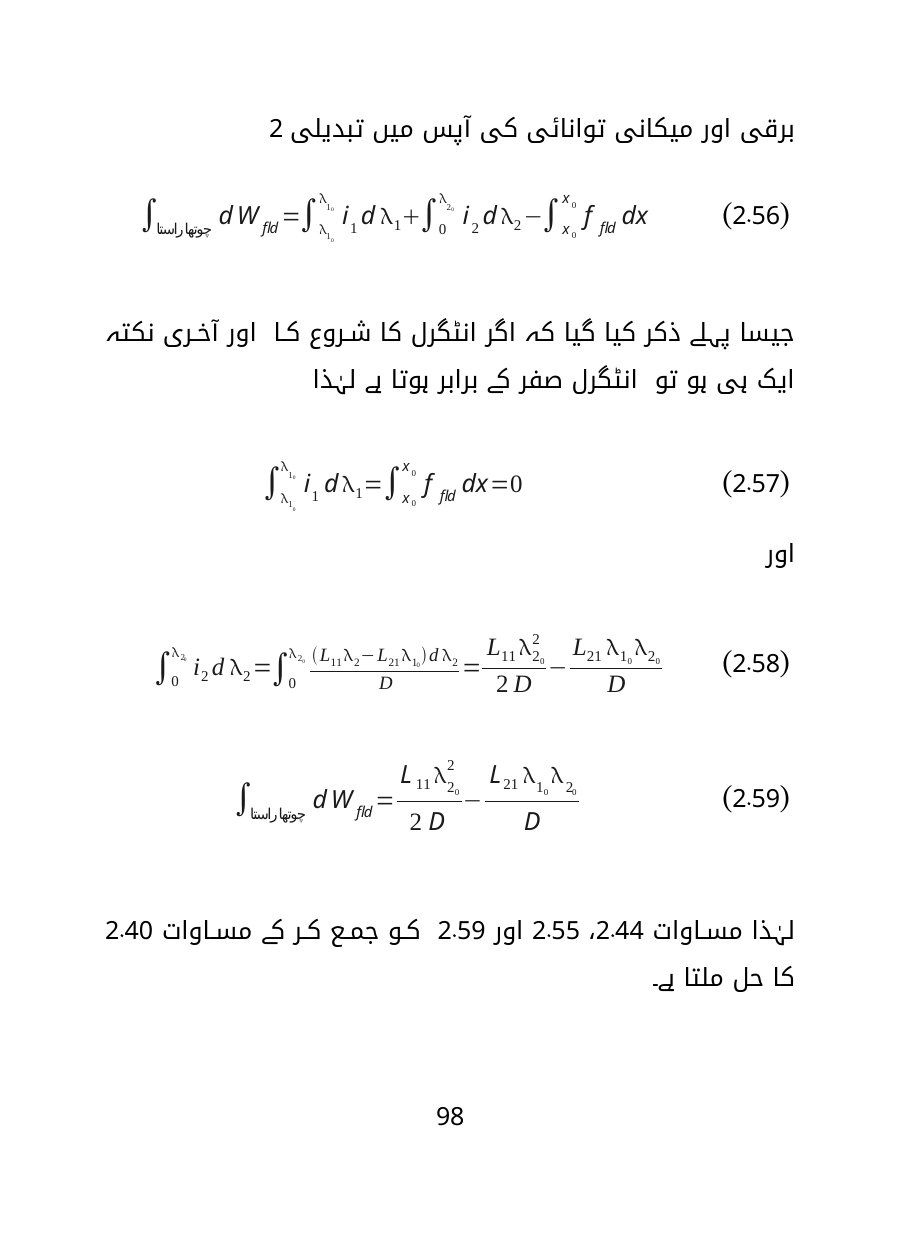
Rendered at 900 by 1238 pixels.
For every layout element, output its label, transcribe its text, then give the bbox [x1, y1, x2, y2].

text جیسا پہلے ذکر کیا گیا کہ اگر انٹگرل کا شروع کا اور آخری نکتہ ایک ہی ہو تو انٹگرل صفر کے برابر ہوتا ہے لہٰذا [105, 309, 795, 404]
table_header (2.56) [673, 183, 795, 263]
table_header (2.59) [699, 751, 795, 860]
table_header [105, 751, 699, 860]
text اور [105, 531, 795, 578]
table_header [105, 183, 672, 263]
table_header [105, 625, 702, 717]
table_header (2.58) [702, 625, 795, 717]
table_header (2.57) [671, 451, 795, 531]
table_header [105, 451, 671, 531]
text لہٰذا مساوات 2.44، 2.55 اور 2.59 کو جمع کر کے مساوات 2.40 کا حل ملتا ہے۔ [105, 907, 795, 1002]
